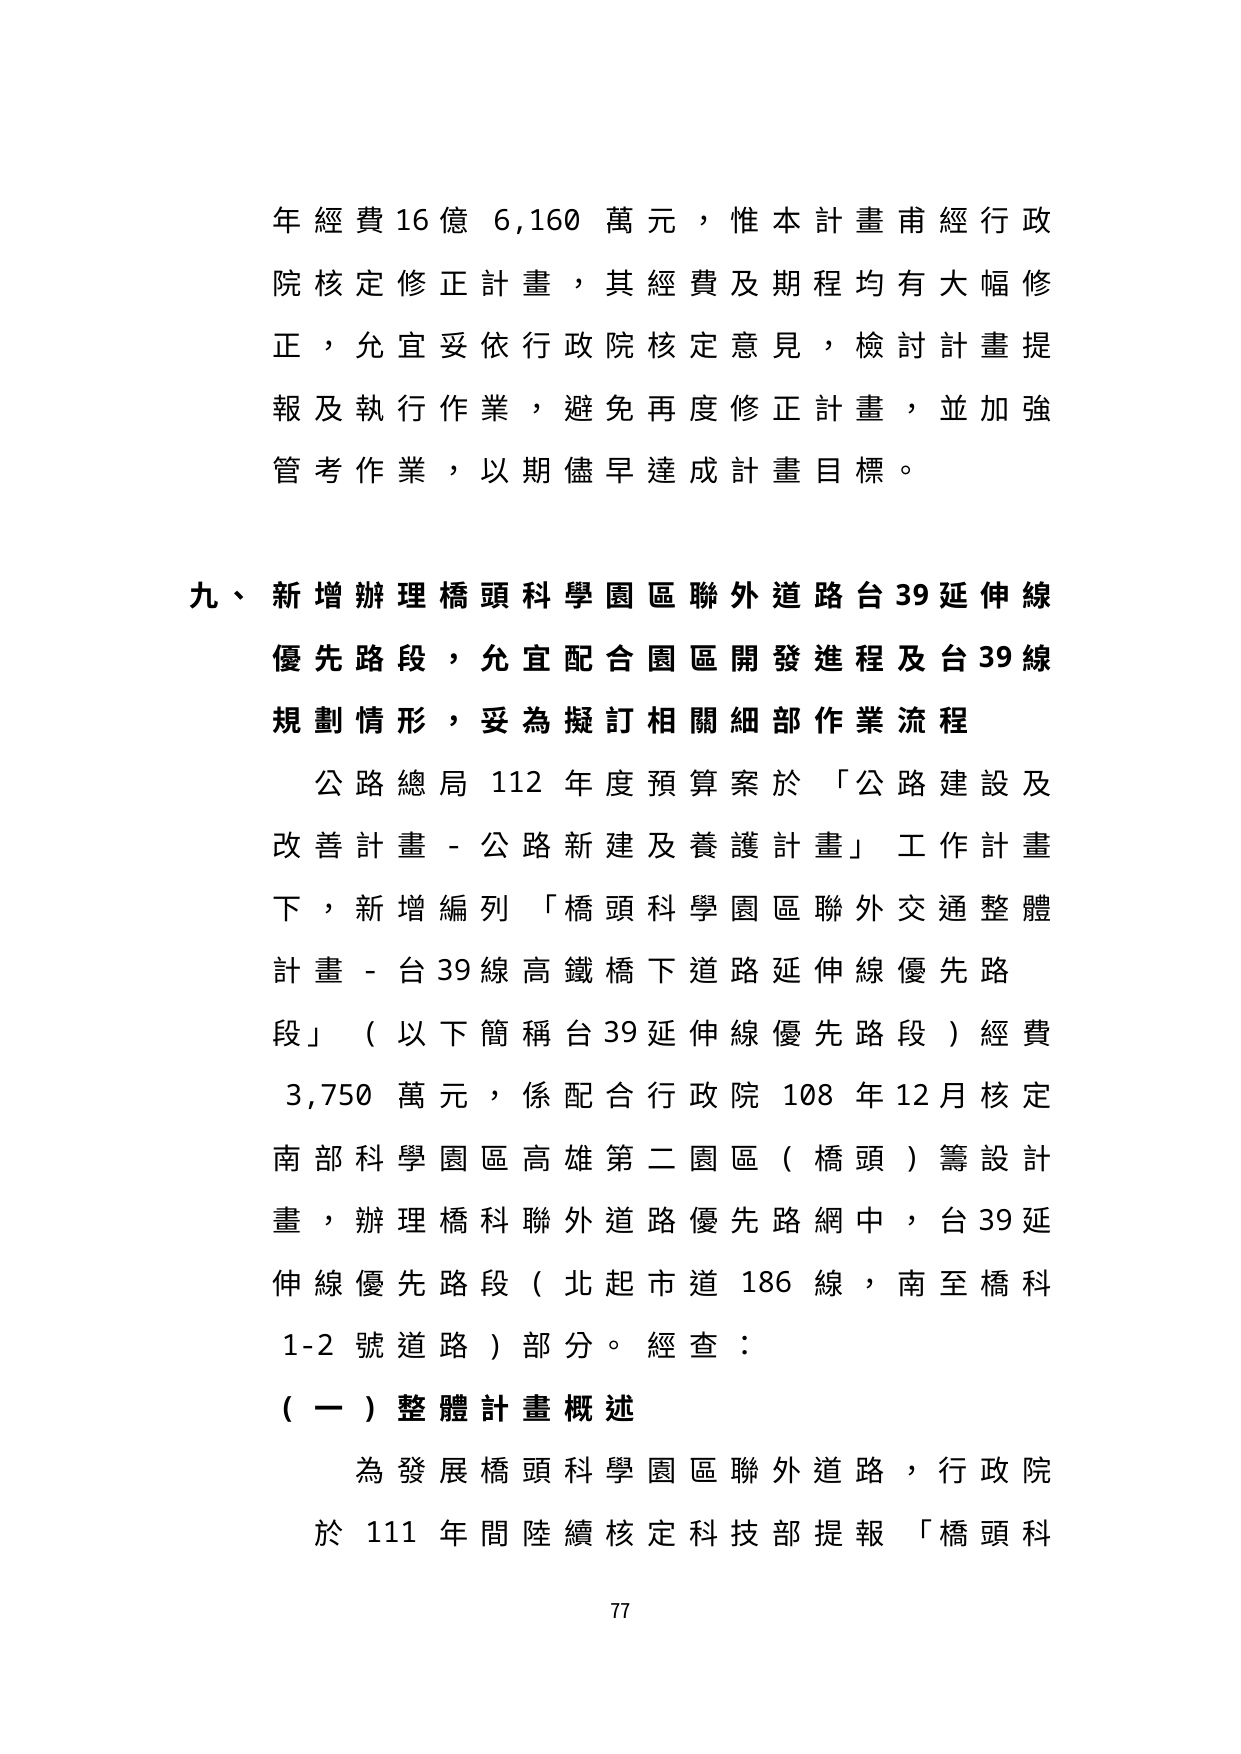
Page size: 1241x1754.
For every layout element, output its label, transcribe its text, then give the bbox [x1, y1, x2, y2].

text 公路總局112年度預算案於「公路建設及改善計畫-公路新建及養護計畫」工作計畫下，新增編列「橋頭科學園區聯外交通整體計畫-台39線高鐵橋下道路延伸線優先路段」(以下簡稱台39延伸線優先路段)經費3,750萬元，係配合行政院108年12月核定南部科學園區高雄第二園區(橋頭)籌設計畫，辦理橋科聯外道路優先路網中，台39延伸線優先路段(北起市道186線，南至橋科1-2號道路)部分。經查： [242, 740, 1058, 1365]
text 為發展橋頭科學園區聯外道路，行政院於111年間陸續核定科技部提報「橋頭科 [271, 1427, 1058, 1552]
text (一)整體計畫概述 [242, 1365, 1058, 1427]
text 年經費16億6,160萬元，惟本計畫甫經行政院核定修正計畫，其經費及期程均有大幅修正，允宜妥依行政院核定意見，檢討計畫提報及執行作業，避免再度修正計畫，並加強管考作業，以期儘早達成計畫目標。 [242, 177, 1058, 490]
text 九、新增辦理橋頭科學園區聯外道路台39延伸線優先路段，允宜配合園區開發進程及台39線規劃情形，妥為擬訂相關細部作業流程 [183, 552, 1058, 740]
